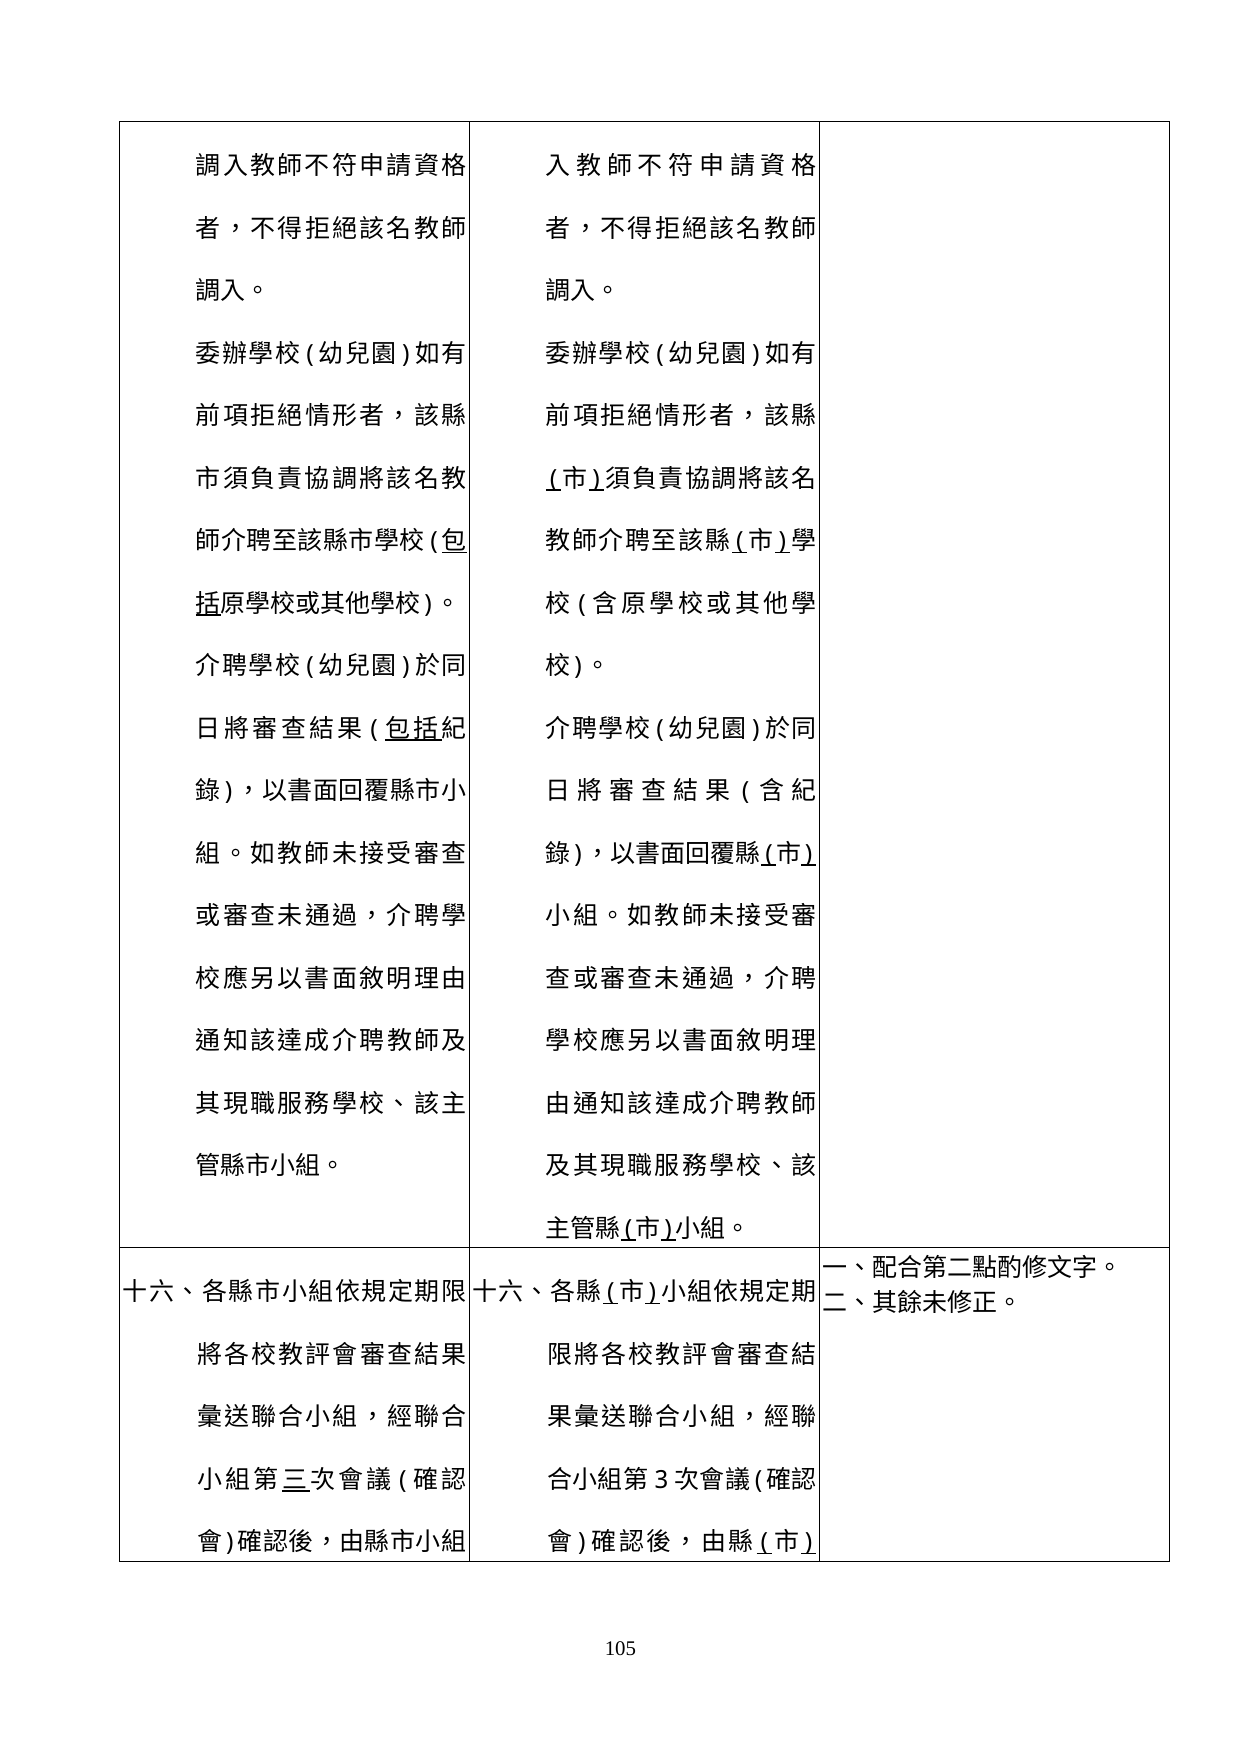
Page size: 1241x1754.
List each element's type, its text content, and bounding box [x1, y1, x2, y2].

table_cell 十六、各縣(市)小組依規定期限將各校教評會審查結果彙送聯合小組，經聯合小組第3次會議(確認會)確認後，由縣(市) [470, 1248, 819, 1561]
table_cell 十六、各縣市小組依規定期限將各校教評會審查結果彙送聯合小組，經聯合小組第三次會議(確認會)確認後，由縣市小組 [120, 1248, 469, 1561]
table_cell 一、配合第二點酌修文字。 二、其餘未修正。 [820, 1248, 1169, 1561]
table_cell [820, 122, 1169, 1247]
table_cell 入教師不符申請資格者，不得拒絕該名教師調入。 委辦學校(幼兒園)如有前項拒絕情形者，該縣(市)須負責協調將該名教師介聘至該縣(市)學校(含原學校或其他學校)。 介聘學校(幼兒園)於同日將審查結果(含紀錄)，以書面回覆縣(市)小組。如教師未接受審查或審查未通過，介聘學校應另以書面敘明理由通知該達成介聘教師及其現職服務學校、該主管縣(市)小組。 [470, 122, 819, 1247]
table_cell 調入教師不符申請資格者，不得拒絕該名教師調入。 委辦學校(幼兒園)如有前項拒絕情形者，該縣市須負責協調將該名教師介聘至該縣市學校(包括原學校或其他學校)。 介聘學校(幼兒園)於同日將審查結果(包括紀錄)，以書面回覆縣市小組。如教師未接受審查或審查未通過，介聘學校應另以書面敘明理由通知該達成介聘教師及其現職服務學校、該主管縣市小組。 [120, 122, 469, 1247]
